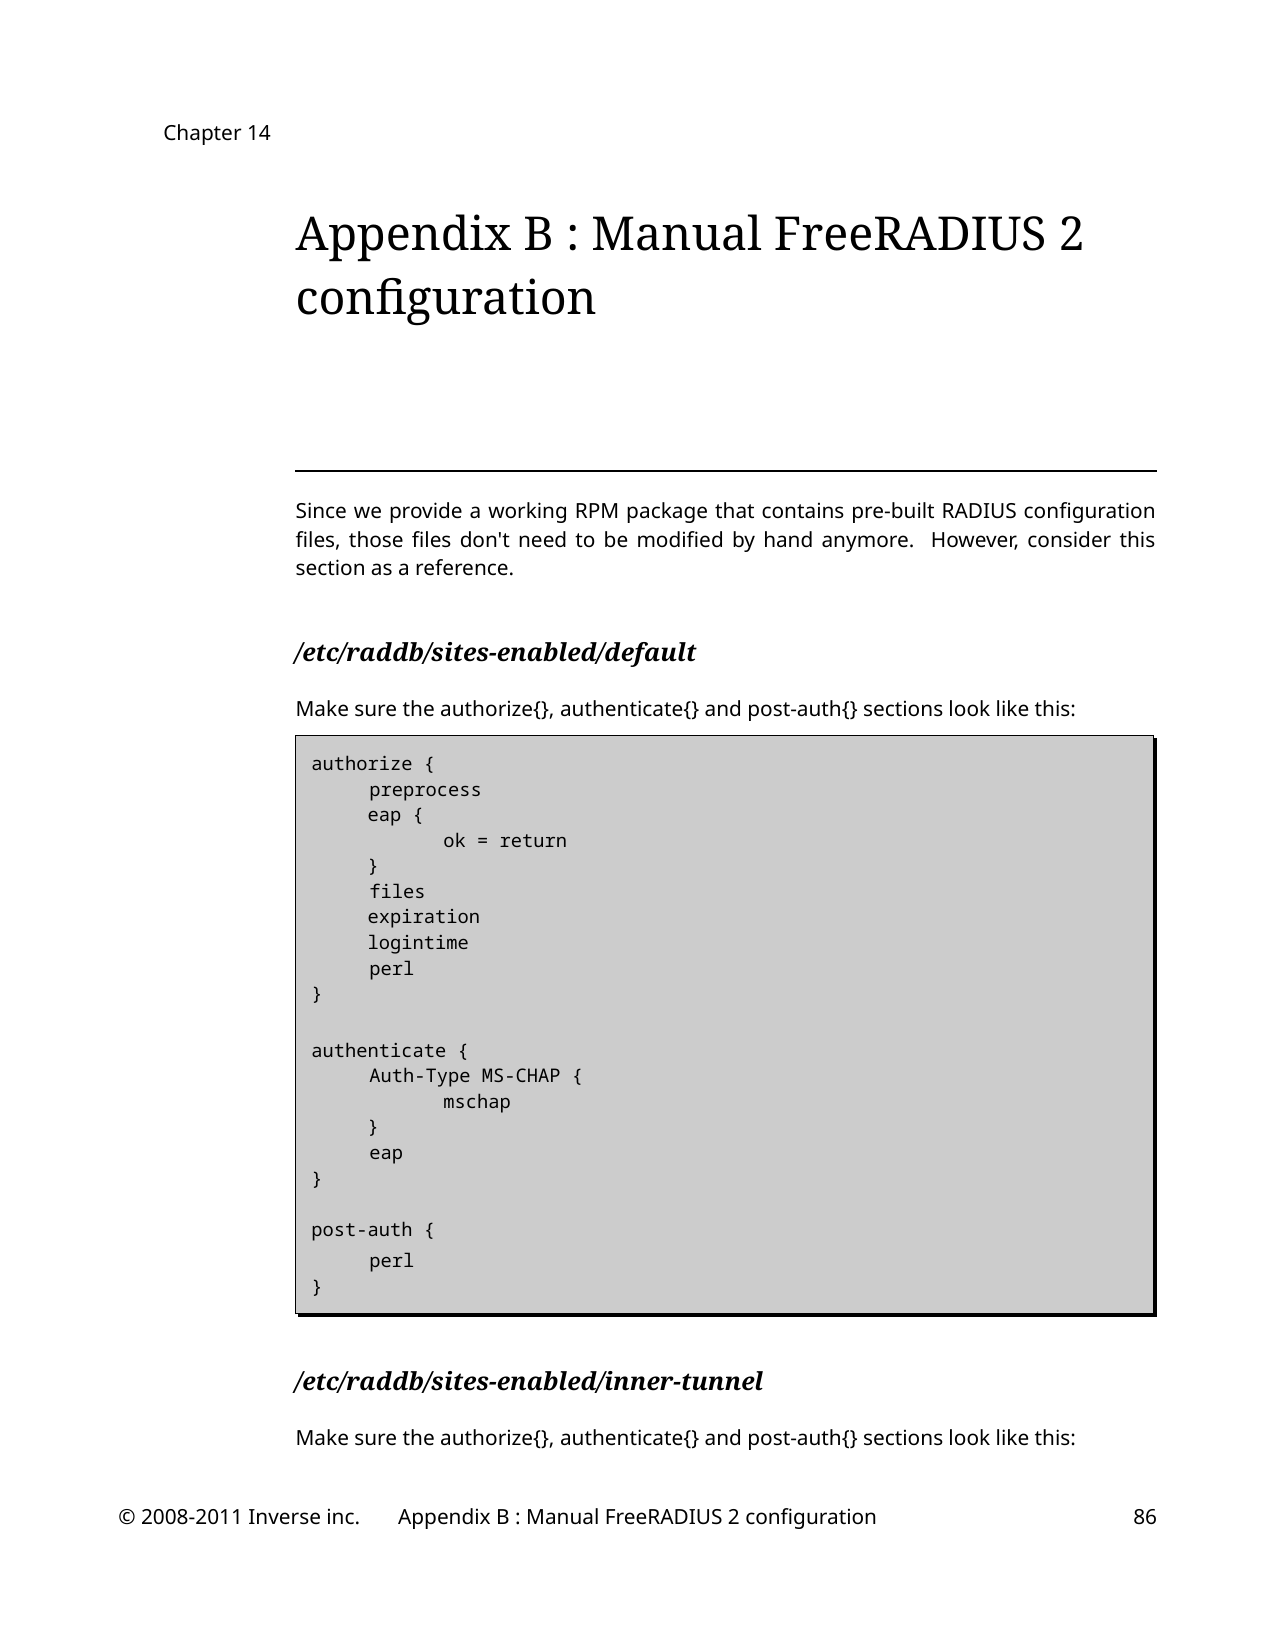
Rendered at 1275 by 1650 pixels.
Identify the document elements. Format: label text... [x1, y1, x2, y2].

text Make sure the authorize{}, authenticate{} and post-auth{} sections look like this: [295, 694, 1157, 722]
text Make sure the authorize{}, authenticate{} and post-auth{} sections look like this: [295, 1423, 1157, 1451]
subtitle /etc/raddb/sites-enabled/inner-tunnel [257, 1364, 1157, 1398]
text authenticate { Auth-Type MS-CHAP { mschap } eap } post-auth { [296, 996, 1153, 1232]
text Since we provide a working RPM package that contains pre-built RADIUS configuration files, those files don't need to be modified by hand anymore. However, consider this section as a reference. [295, 497, 1157, 582]
subtitle Appendix B : Manual FreeRADIUS 2 configuration [295, 201, 1157, 470]
subtitle /etc/raddb/sites-enabled/default [257, 635, 1157, 669]
text perl } [296, 1232, 1153, 1313]
text authorize { preprocess eap { ok = return } files expiration logintime perl } [296, 736, 1153, 996]
